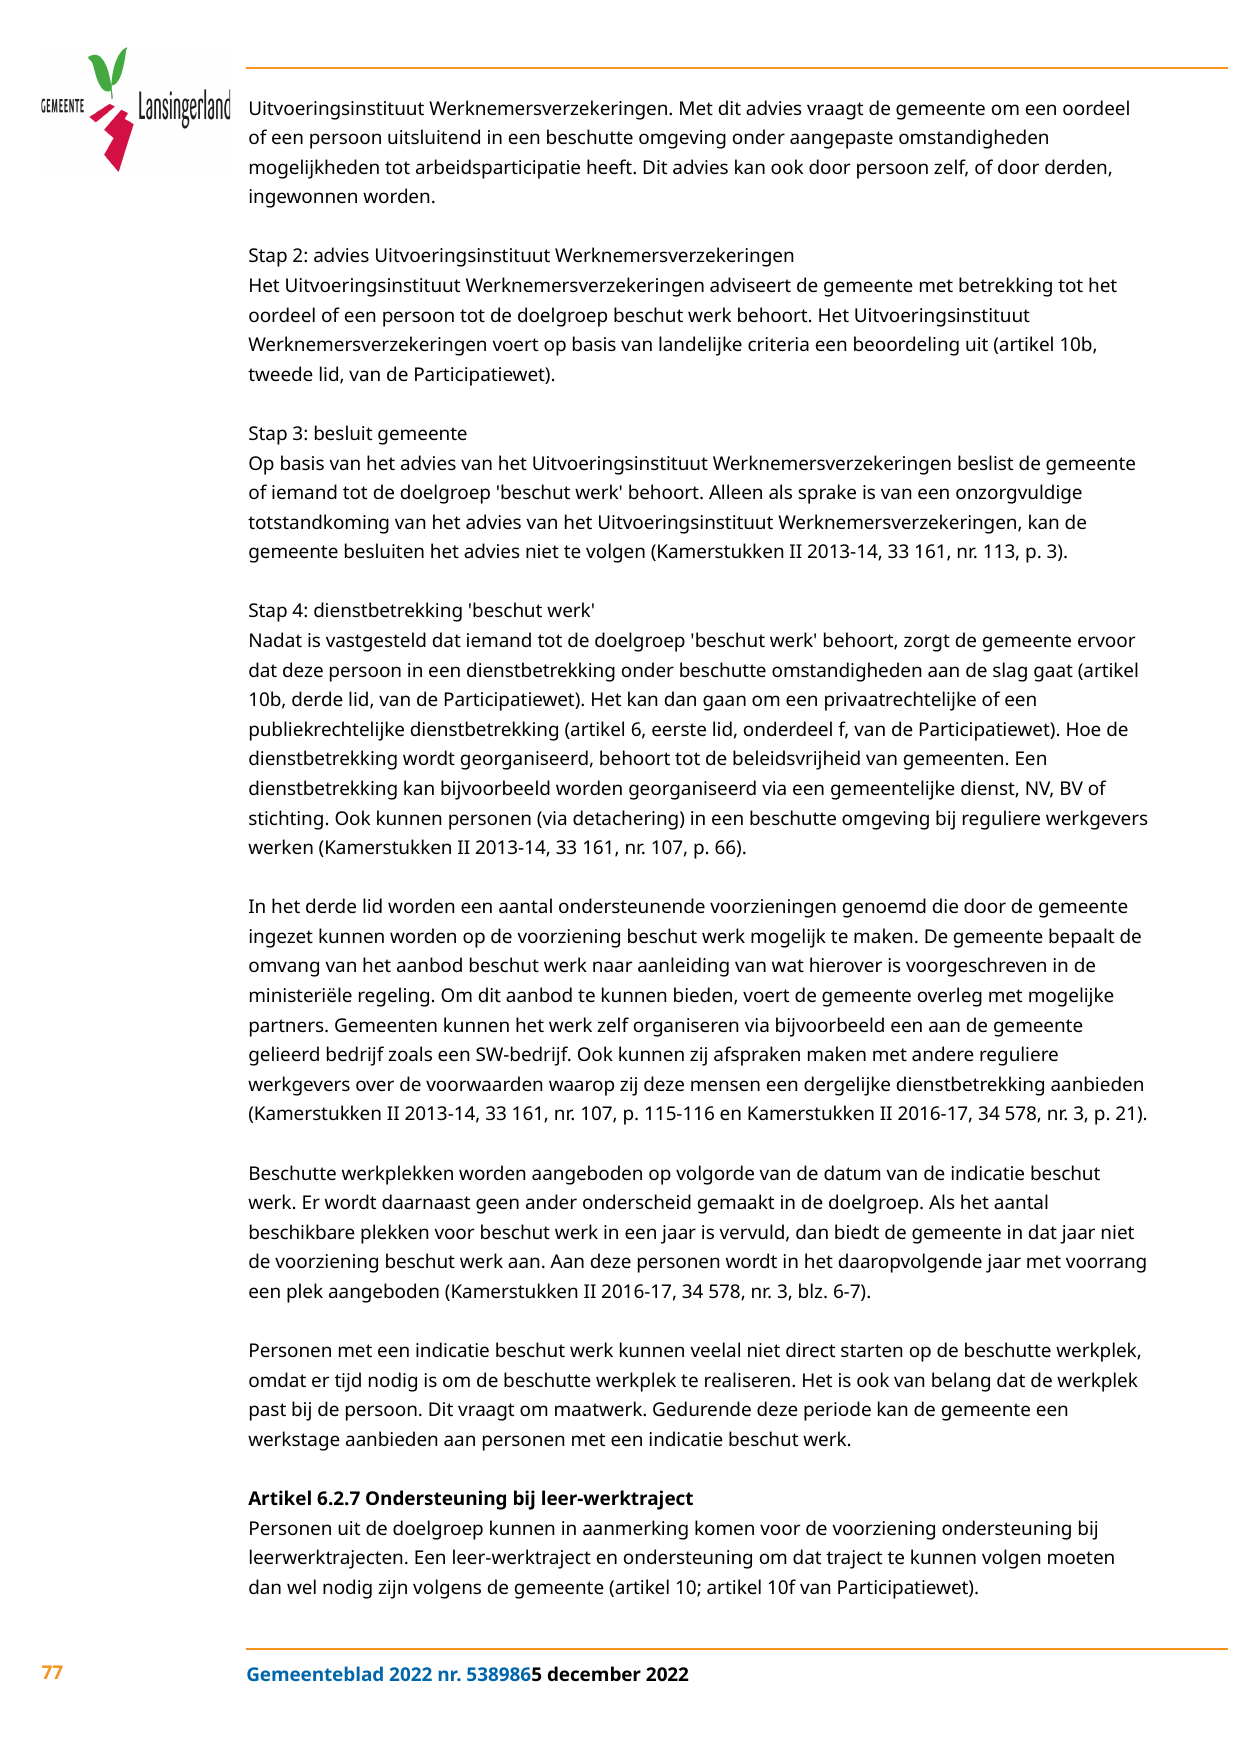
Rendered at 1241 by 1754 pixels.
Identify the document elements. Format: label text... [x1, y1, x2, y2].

text Het Uitvoeringsinstituut Werknemersverzekeringen adviseert de gemeente met betrekking tot het oordeel of een persoon tot de doelgroep beschut werk behoort. Het Uitvoeringsinstituut Werknemersverzekeringen voert op basis van landelijke criteria een beoordeling uit (artikel 10b, tweede lid, van de Participatiewet). [248, 272, 1152, 387]
text Nadat is vastgesteld dat iemand tot de doelgroep 'beschut werk' behoort, zorgt de gemeente ervoor dat deze persoon in een dienstbetrekking onder beschutte omstandigheden aan de slag gaat (artikel 10b, derde lid, van de Participatiewet). Het kan dan gaan om een privaatrechtelijke of een publiekrechtelijke dienstbetrekking (artikel 6, eerste lid, onderdeel f, van de Participatiewet). Hoe de dienstbetrekking wordt georganiseerd, behoort tot de beleidsvrijheid van gemeenten. Een dienstbetrekking kan bijvoorbeeld worden georganiseerd via een gemeentelijke dienst, NV, BV of stichting. Ook kunnen personen (via detachering) in een beschutte omgeving bij reguliere werkgevers werken (Kamerstukken II 2013-14, 33 161, nr. 107, p. 66). [248, 627, 1152, 860]
text Op basis van het advies van het Uitvoeringsinstituut Werknemersverzekeringen beslist de gemeente of iemand tot de doelgroep 'beschut werk' behoort. Alleen als sprake is van een onzorgvuldige totstandkoming van het advies van het Uitvoeringsinstituut Werknemersverzekeringen, kan de gemeente besluiten het advies niet te volgen (Kamerstukken II 2013-14, 33 161, nr. 113, p. 3). [248, 450, 1152, 564]
text In het derde lid worden een aantal ondersteunende voorzieningen genoemd die door de gemeente ingezet kunnen worden op de voorziening beschut werk mogelijk te maken. De gemeente bepaalt de omvang van het aanbod beschut werk naar aanleiding van wat hierover is voorgeschreven in de ministeriële regeling. Om dit aanbod te kunnen bieden, voert de gemeente overleg met mogelijke partners. Gemeenten kunnen het werk zelf organiseren via bijvoorbeeld een aan de gemeente gelieerd bedrijf zoals een SW-bedrijf. Ook kunnen zij afspraken maken met andere reguliere werkgevers over de voorwaarden waarop zij deze mensen een dergelijke dienstbetrekking aanbieden (Kamerstukken II 2013-14, 33 161, nr. 107, p. 115-116 en Kamerstukken II 2016-17, 34 578, nr. 3, p. 21). [248, 893, 1152, 1126]
text Stap 2: advies Uitvoeringsinstituut Werknemersverzekeringen [248, 243, 1152, 268]
text Personen uit de doelgroep kunnen in aanmerking komen voor de voorziening ondersteuning bij leerwerktrajecten. Een leer-werktraject en ondersteuning om dat traject te kunnen volgen moeten dan wel nodig zijn volgens de gemeente (artikel 10; artikel 10f van Participatiewet). [248, 1515, 1152, 1600]
text Beschutte werkplekken worden aangeboden op volgorde van de datum van de indicatie beschut werk. Er wordt daarnaast geen ander onderscheid gemaakt in de doelgroep. Als het aantal beschikbare plekken voor beschut werk in een jaar is vervuld, dan biedt de gemeente in dat jaar niet de voorziening beschut werk aan. Aan deze personen wordt in het daaropvolgende jaar met voorrang een plek aangeboden (Kamerstukken II 2016-17, 34 578, nr. 3, blz. 6-7). [248, 1160, 1152, 1304]
text Personen met een indicatie beschut werk kunnen veelal niet direct starten op de beschutte werkplek, omdat er tijd nodig is om de beschutte werkplek te realiseren. Het is ook van belang dat de werkplek past bij de persoon. Dit vraagt om maatwerk. Gedurende deze periode kan de gemeente een werkstage aanbieden aan personen met een indicatie beschut werk. [248, 1337, 1152, 1452]
text Uitvoeringsinstituut Werknemersverzekeringen. Met dit advies vraagt de gemeente om een oordeel of een persoon uitsluitend in een beschutte omgeving onder aangepaste omstandigheden mogelijkheden tot arbeidsparticipatie heeft. Dit advies kan ook door persoon zelf, of door derden, ingewonnen worden. [248, 95, 1152, 209]
text Stap 4: dienstbetrekking 'beschut werk' [248, 598, 1152, 623]
text Stap 3: besluit gemeente [248, 420, 1152, 446]
picture [41, 47, 231, 172]
text Artikel 6.2.7 Ondersteuning bij leer-werktraject [248, 1485, 1152, 1511]
